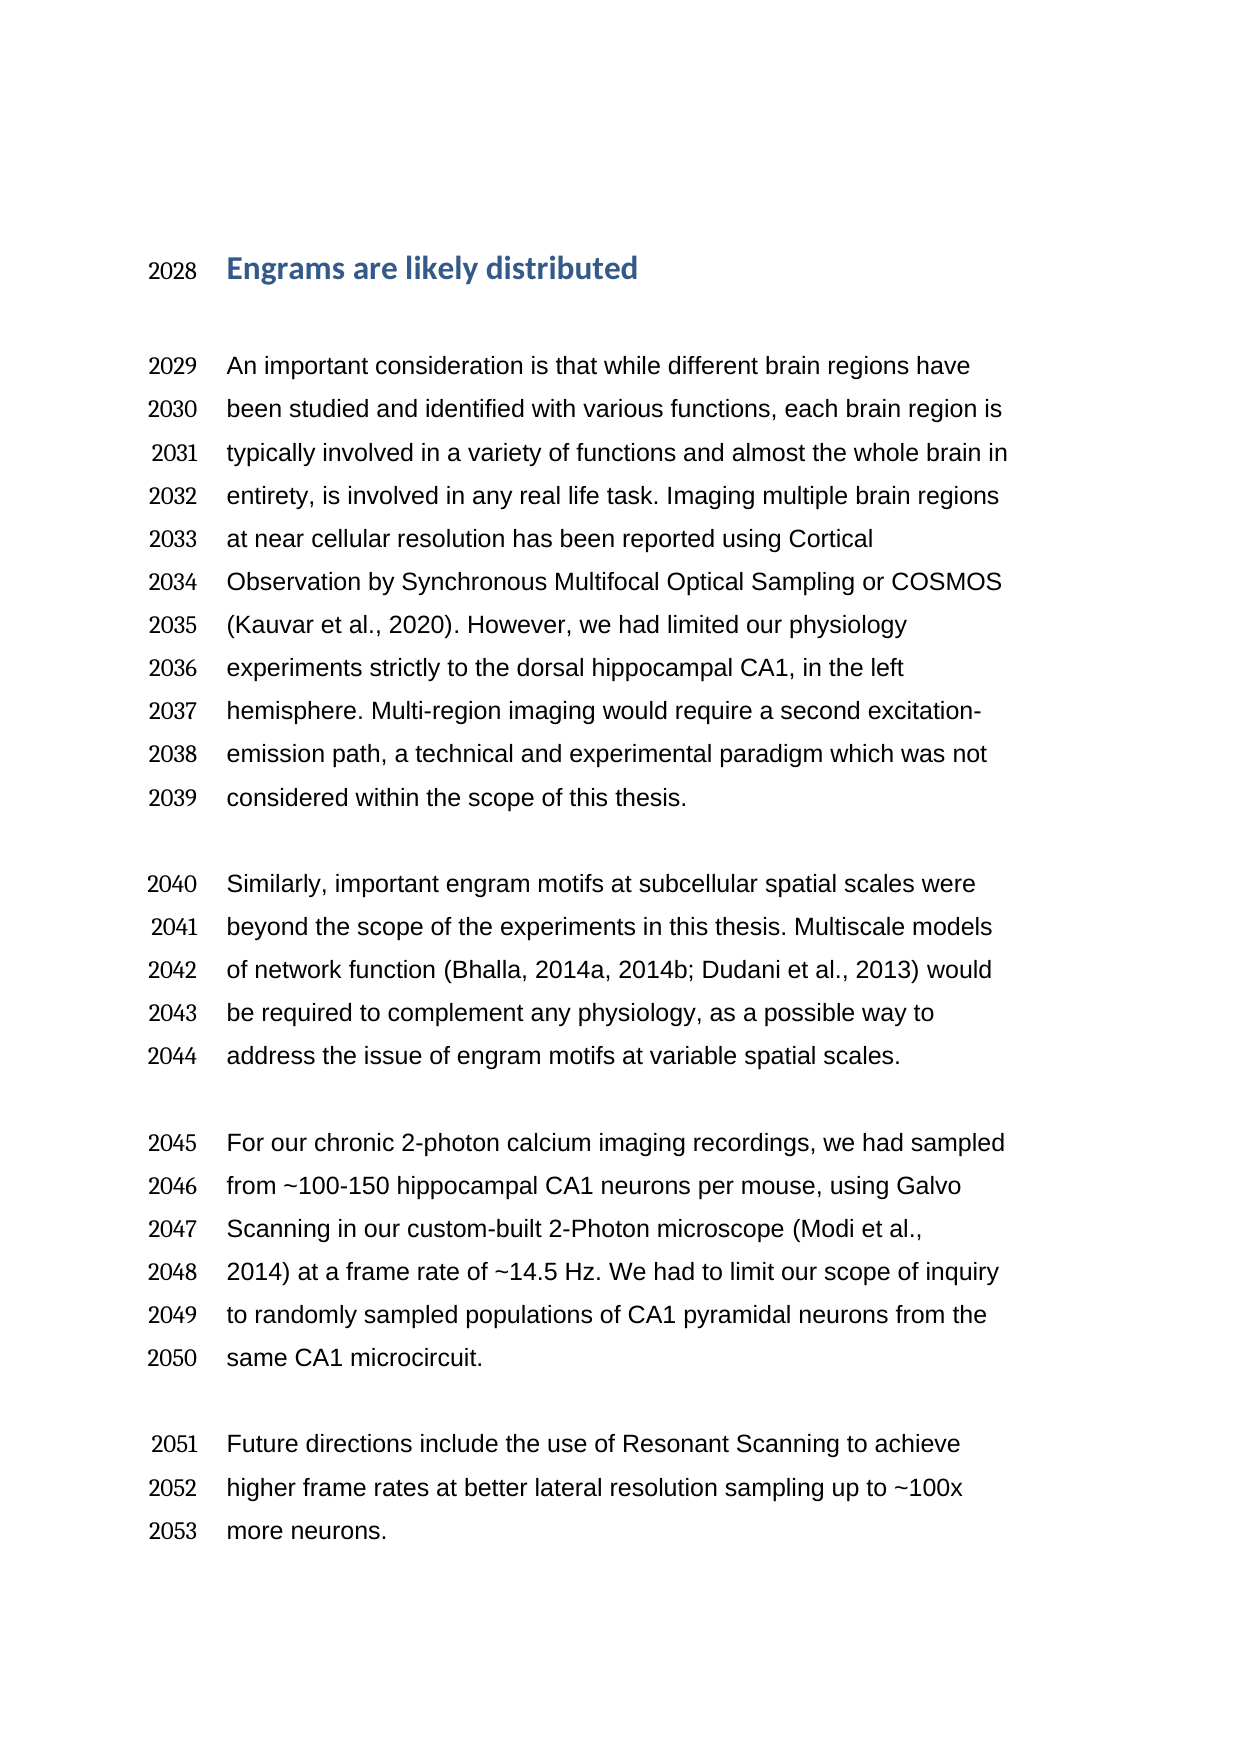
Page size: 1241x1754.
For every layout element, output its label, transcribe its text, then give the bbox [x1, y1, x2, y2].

text Similarly, important engram motifs at subcellular spatial scales were beyond the scope of the experiments in this thesis. Multiscale models of network function (Bhalla, 2014a, 2014b; Dudani et al., 2013)⁠ would be required to complement any physiology, as a possible way to address the issue of engram motifs at variable spatial scales. [226, 869, 1014, 1070]
text Future directions include the use of Resonant Scanning to achieve higher frame rates at better lateral resolution sampling up to ~100x more neurons. [226, 1429, 1014, 1544]
text For our chronic 2-photon calcium imaging recordings, we had sampled from ~100-150 hippocampal CA1 neurons per mouse, using Galvo Scanning in our custom-built 2-Photon microscope (Modi et al., 2014)⁠ at a frame rate of ~14.5 Hz. We had to limit our scope of inquiry to randomly sampled populations of CA1 pyramidal neurons from the same CA1 microcircuit. [226, 1128, 1014, 1372]
subtitle Engrams are likely distributed [226, 247, 1014, 288]
text An important consideration is that while different brain regions have been studied and identified with various functions, each brain region is typically involved in a variety of functions and almost the whole brain in entirety, is involved in any real life task. Imaging multiple brain regions at near cellular resolution has been reported using Cortical Observation by Synchronous Multifocal Optical Sampling or COSMOS (Kauvar et al., 2020)⁠. However, we had limited our physiology experiments strictly to the dorsal hippocampal CA1, in the left hemisphere. Multi-region imaging would require a second excitation-emission path, a technical and experimental paradigm which was not considered within the scope of this thesis. [226, 351, 1014, 811]
